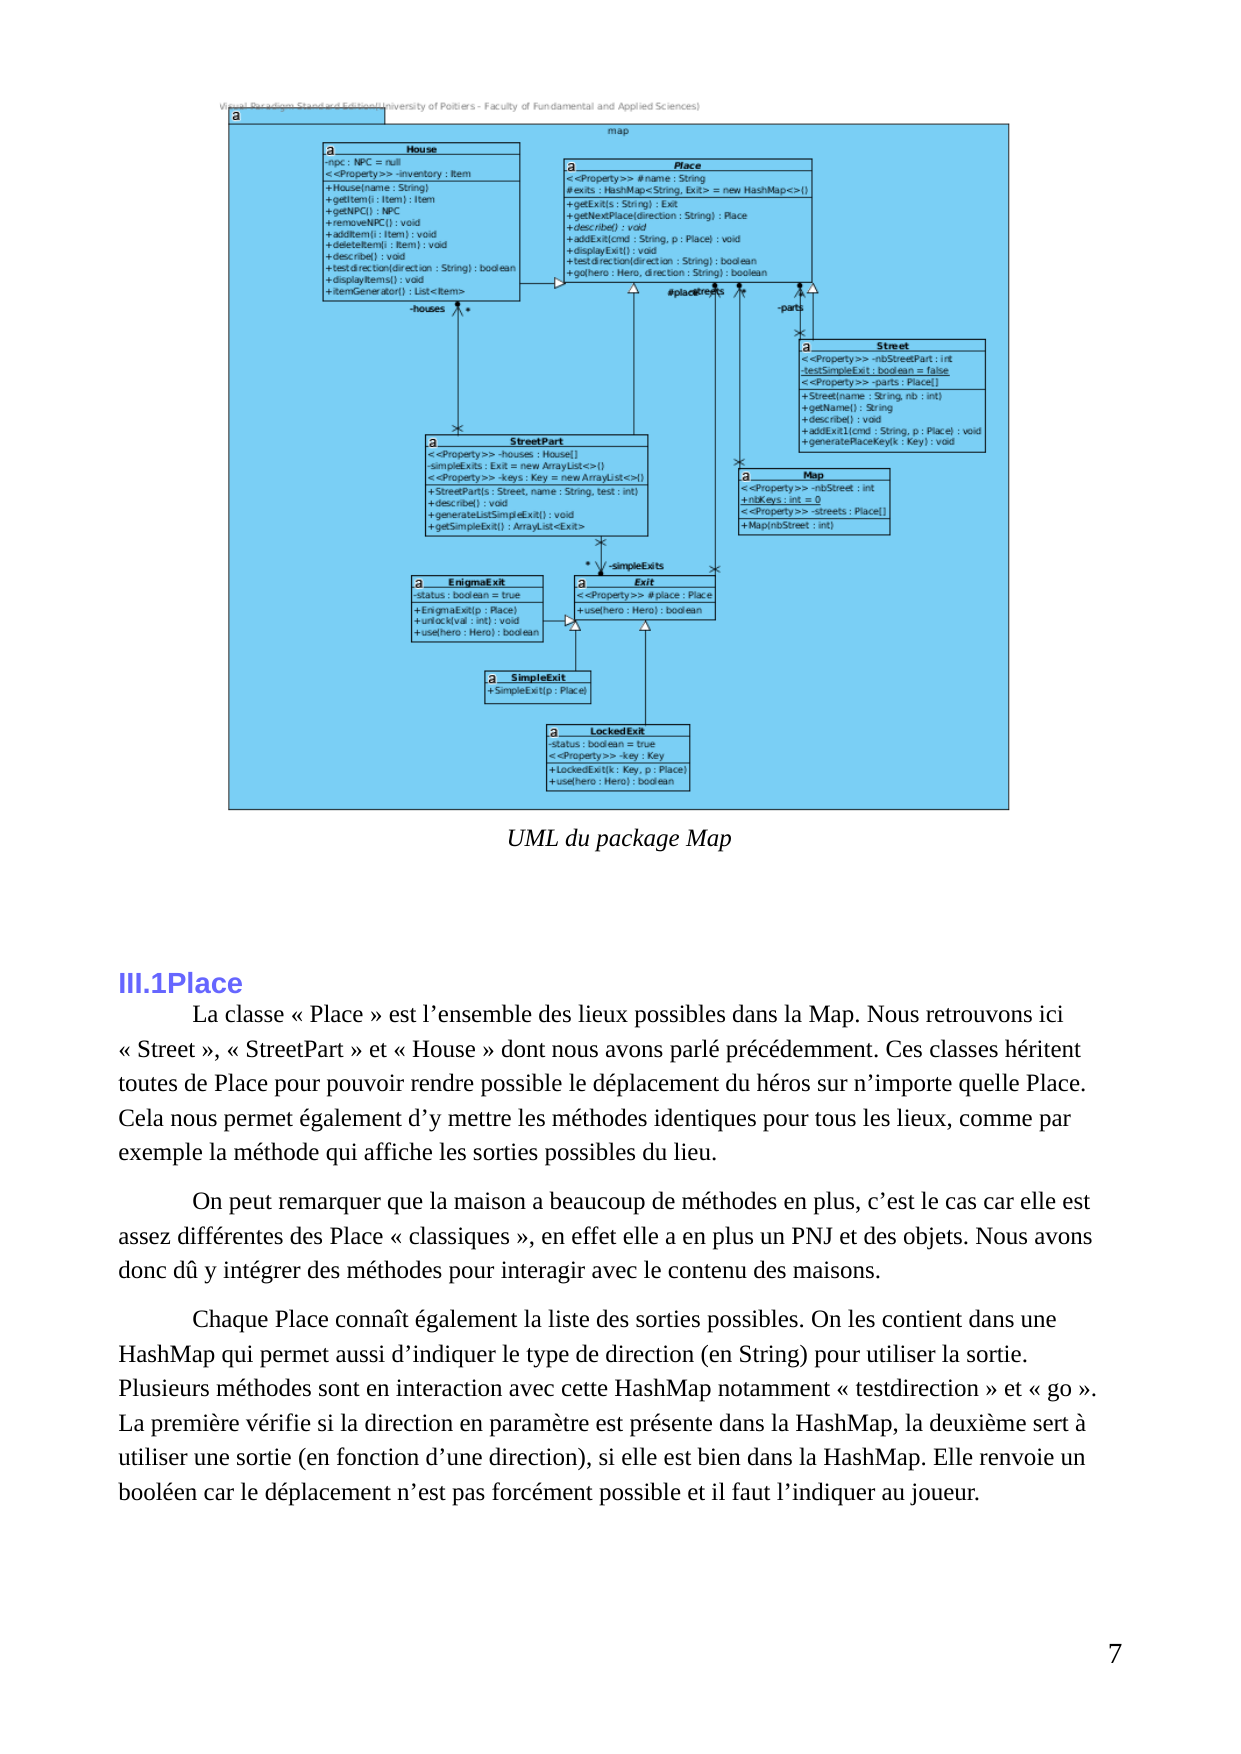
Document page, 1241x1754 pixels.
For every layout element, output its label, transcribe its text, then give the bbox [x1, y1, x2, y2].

text UML du package Map [65, 99, 1175, 852]
text Chaque Place connaît également la liste des sorties possibles. On les contient dans une HashMap qui permet aussi d’indiquer le type de direction (en String) pour utiliser la sortie. Plusieurs méthodes sont en interaction avec cette HashMap notamment « testdirection » et « go ». La première vérifie si la direction en paramètre est présente dans la HashMap, la deuxième sert à utiliser une sortie (en fonction d’une direction), si elle est bien dans la HashMap. Elle renvoie un booléen car le déplacement n’est pas forcément possible et il faut l’indiquer au joueur. [118, 1304, 1122, 1506]
text On peut remarquer que la maison a beaucoup de méthodes en plus, c’est le cas car elle est assez différentes des Place « classiques », en effet elle a en plus un PNJ et des objets. Nous avons donc dû y intégrer des méthodes pour interagir avec le contenu des maisons. [118, 1186, 1122, 1284]
text La classe « Place » est l’ensemble des lieux possibles dans la Map. Nous retrouvons ici « Street », « StreetPart » et « House » dont nous avons parlé précédemment. Ces classes héritent toutes de Place pour pouvoir rendre possible le déplacement du héros sur n’importe quelle Place. Cela nous permet également d’y mettre les méthodes identiques pour tous les lieux, comme par exemple la méthode qui affiche les sorties possibles du lieu. [118, 999, 1122, 1166]
subtitle Place [118, 966, 1122, 999]
